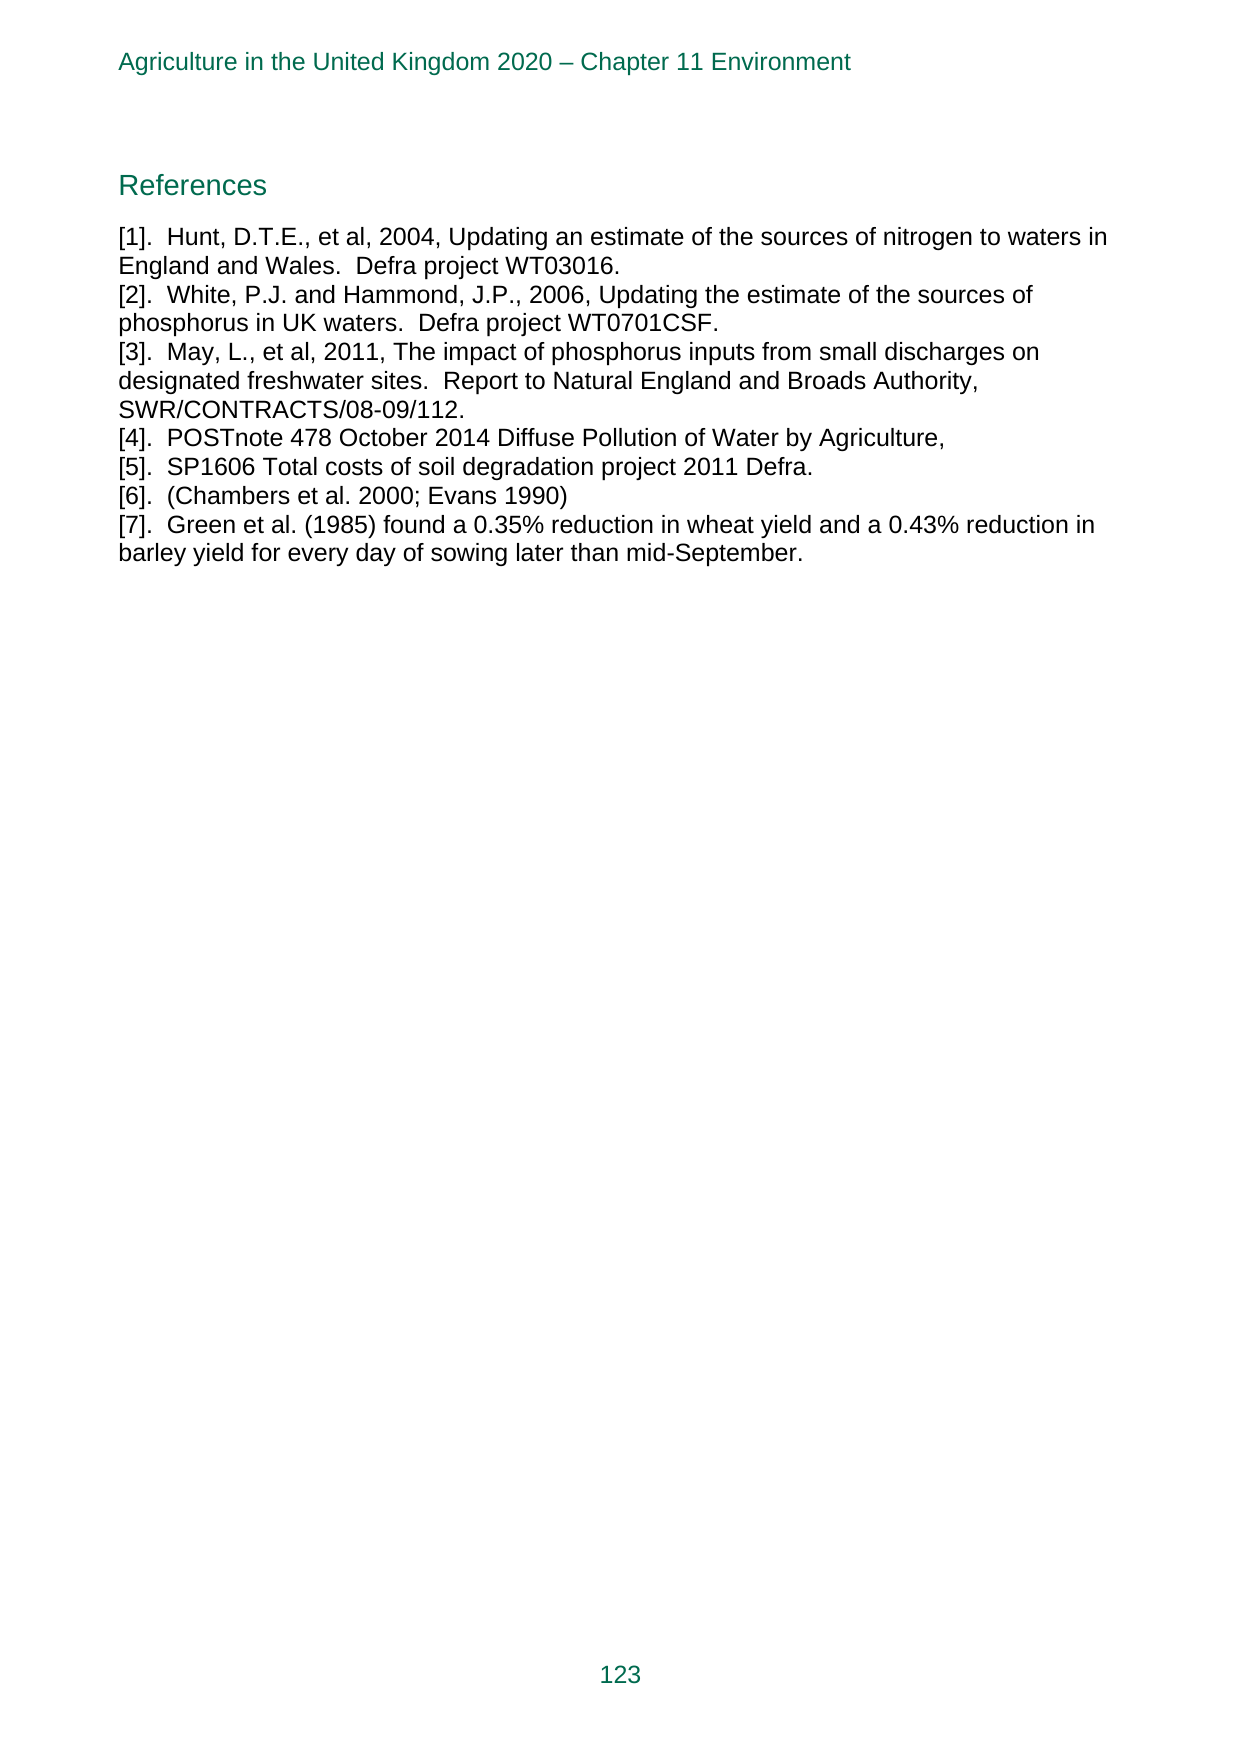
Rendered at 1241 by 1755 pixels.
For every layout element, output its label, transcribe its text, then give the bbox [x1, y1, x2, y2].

text [5]. SP1606 Total costs of soil degradation project 2011 Defra. [118, 452, 1122, 481]
text [6]. (Chambers et al. 2000; Evans 1990) [118, 481, 1122, 509]
text [2]. White, P.J. and Hammond, J.P., 2006, Updating the estimate of the sources of phosphorus in UK waters. Defra project WT0701CSF. [118, 279, 1122, 337]
text [7]. Green et al. (1985) found a 0.35% reduction in wheat yield and a 0.43% reduction in barley yield for every day of sowing later than mid-September. [118, 509, 1122, 567]
text [1]. Hunt, D.T.E., et al, 2004, Updating an estimate of the sources of nitrogen to waters in England and Wales. Defra project WT03016. [118, 222, 1122, 279]
text [4]. POSTnote 478 October 2014 Diffuse Pollution of Water by Agriculture, [118, 423, 1122, 452]
text [3]. May, L., et al, 2011, The impact of phosphorus inputs from small discharges on designated freshwater sites. Report to Natural England and Broads Authority, SWR/CONTRACTS/08-09/112. [118, 337, 1122, 423]
subtitle References [118, 168, 1122, 201]
